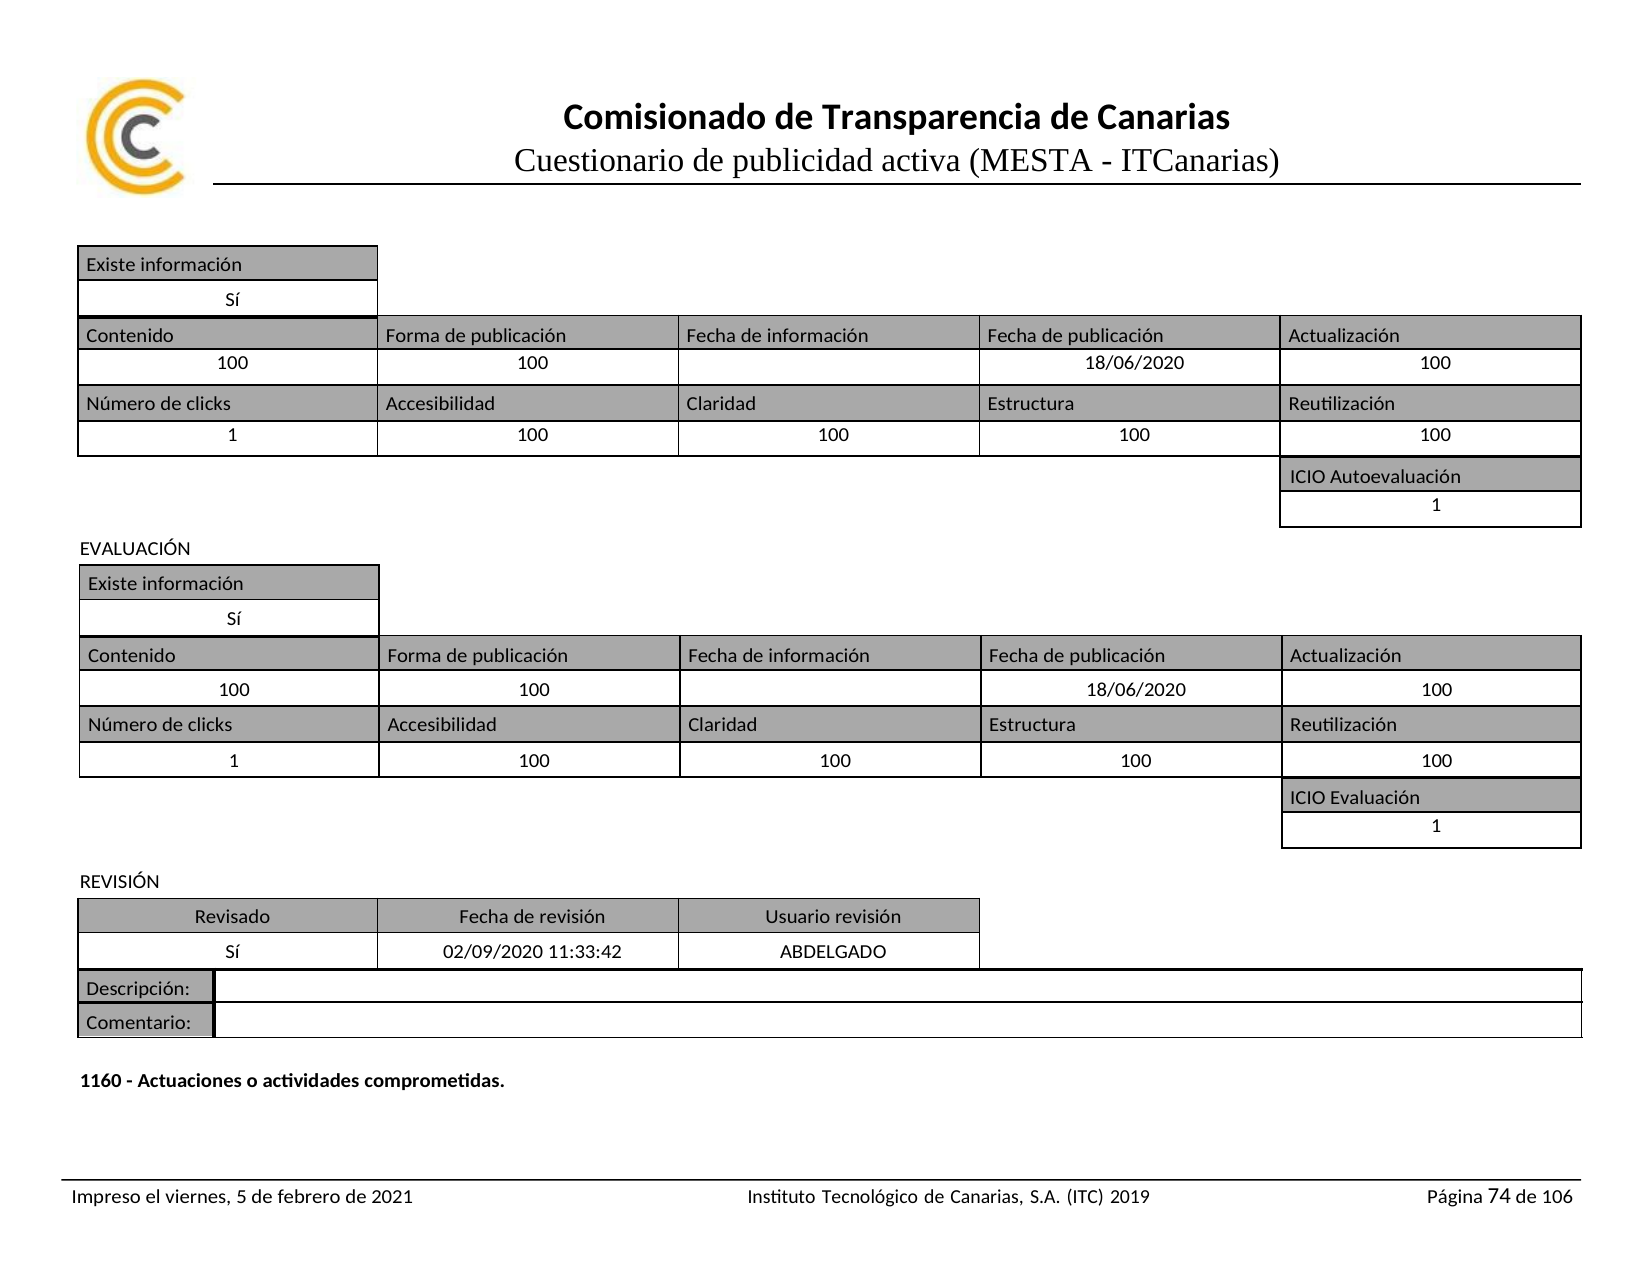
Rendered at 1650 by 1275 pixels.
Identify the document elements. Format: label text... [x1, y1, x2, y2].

table_cell 100 [380, 671, 679, 705]
table_cell Reutilización [1281, 386, 1580, 420]
table_cell 100 [1283, 743, 1580, 776]
table_cell Fecha de publicación [982, 636, 1281, 669]
table_header Usuario revisión [679, 899, 979, 932]
table_header Existe información [79, 247, 377, 279]
table_cell Fecha de información [679, 316, 979, 348]
table_cell 100 [378, 350, 678, 384]
table_cell Accesibilidad [380, 707, 679, 741]
table_cell Número de clicks [80, 707, 378, 741]
table_cell Claridad [681, 707, 980, 741]
table_cell Contenido [80, 638, 378, 669]
table_cell 100 [982, 743, 1281, 776]
table_cell 1 [1281, 492, 1580, 526]
table_header [980, 898, 1582, 968]
table_cell Sí [79, 281, 377, 314]
table_cell Accesibilidad [378, 386, 678, 420]
table_cell ICIO Autoevaluación [1281, 458, 1580, 490]
table_header [378, 245, 1581, 314]
table_cell [216, 971, 1581, 1001]
table_cell 1 [1283, 813, 1580, 847]
table_cell [78, 457, 1279, 526]
table_cell Número de clicks [79, 386, 377, 420]
table_cell Claridad [679, 386, 979, 420]
text EVALUACIÓN [79, 536, 1594, 561]
table_cell 18/06/2020 [982, 671, 1281, 705]
table_cell 100 [1281, 422, 1580, 455]
table_header Revisado [79, 899, 377, 932]
table_cell [681, 671, 980, 705]
table_cell Estructura [982, 707, 1281, 741]
table_cell 100 [378, 422, 678, 455]
table_cell ABDELGADO [679, 933, 979, 968]
table_cell ICIO Evaluación [1283, 779, 1580, 811]
table_cell 100 [1281, 350, 1580, 384]
table_cell Sí [79, 933, 377, 968]
table_cell Fecha de información [681, 636, 980, 669]
table_cell 100 [80, 671, 378, 705]
text REVISIÓN [79, 869, 1594, 893]
table_cell Fecha de publicación [980, 316, 1279, 348]
table_cell Sí [80, 600, 378, 635]
table_cell [216, 1003, 1581, 1036]
table_cell Contenido [79, 319, 377, 348]
table_cell Reutilización [1283, 707, 1580, 741]
table_cell [80, 778, 1281, 847]
table_cell Forma de publicación [378, 316, 678, 348]
table_cell Actualización [1281, 316, 1580, 348]
table_cell Descripción: [79, 971, 212, 1001]
table_cell 100 [380, 743, 679, 776]
table_cell [679, 350, 979, 384]
table_header [380, 564, 1581, 635]
table_cell 100 [681, 743, 980, 776]
table_cell 18/06/2020 [980, 350, 1279, 384]
text 1160 - Actuaciones o actividades comprometidas. [79, 1068, 1594, 1092]
table_cell 1 [80, 743, 378, 776]
table_cell Actualización [1283, 636, 1580, 669]
table_cell 02/09/2020 11:33:42 [378, 933, 678, 968]
table_header Existe información [80, 566, 378, 599]
table_header Fecha de revisión [378, 899, 678, 932]
table_cell 1 [79, 422, 377, 455]
table_cell Comentario: [79, 1004, 212, 1036]
table_cell 100 [679, 422, 979, 455]
table_cell 100 [980, 422, 1279, 455]
table_cell 100 [1283, 671, 1580, 705]
table_cell 100 [79, 350, 377, 384]
table_cell Forma de publicación [380, 636, 679, 669]
table_cell Estructura [980, 386, 1279, 420]
